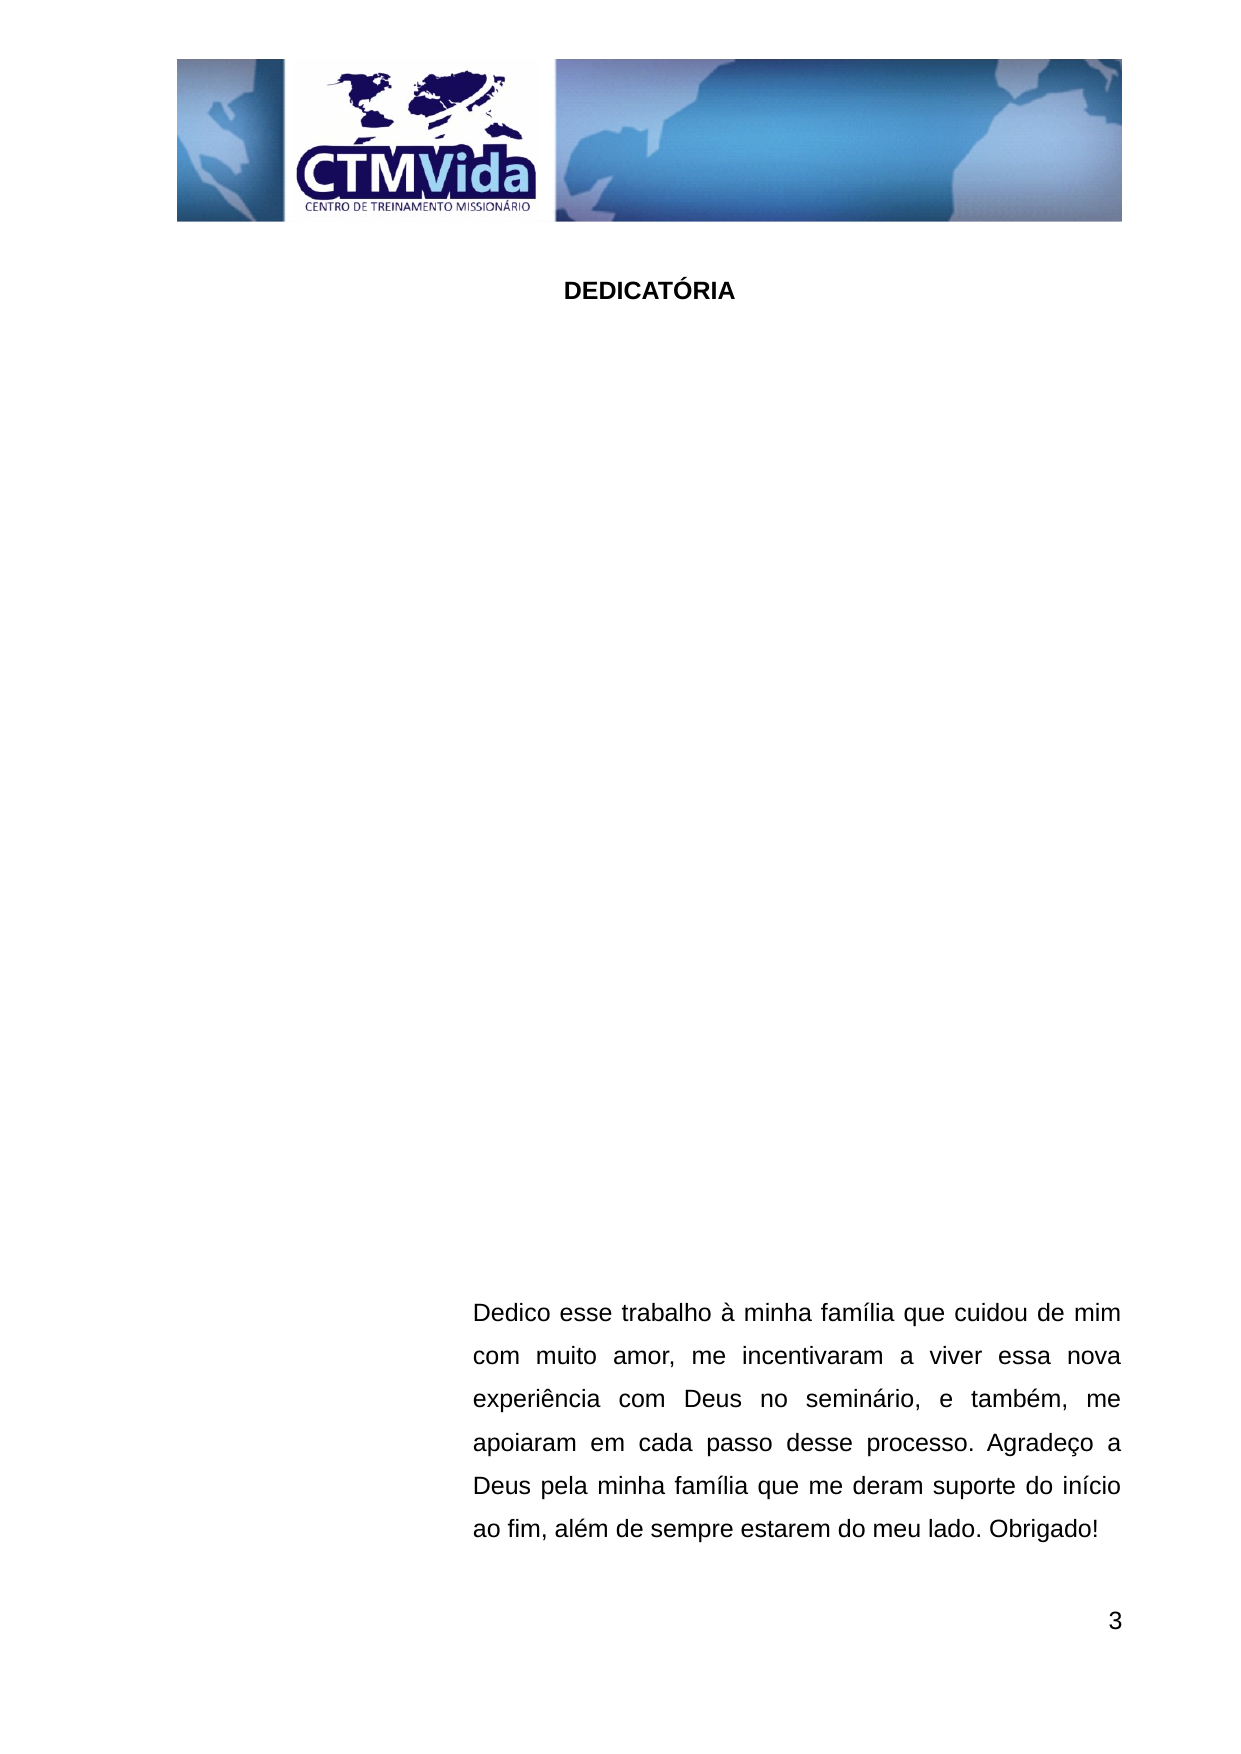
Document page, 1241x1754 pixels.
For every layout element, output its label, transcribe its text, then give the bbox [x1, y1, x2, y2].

subtitle Dedicatória [177, 276, 1122, 305]
picture [177, 59, 1122, 222]
text Dedico esse trabalho à minha família que cuidou de mim com muito amor, me incentivaram a viver essa nova experiência com Deus no seminário, e também, me apoiaram em cada passo desse processo. Agradeço a Deus pela minha família que me deram suporte do início ao fim, além de sempre estarem do meu lado. Obrigado! [473, 1298, 1122, 1543]
